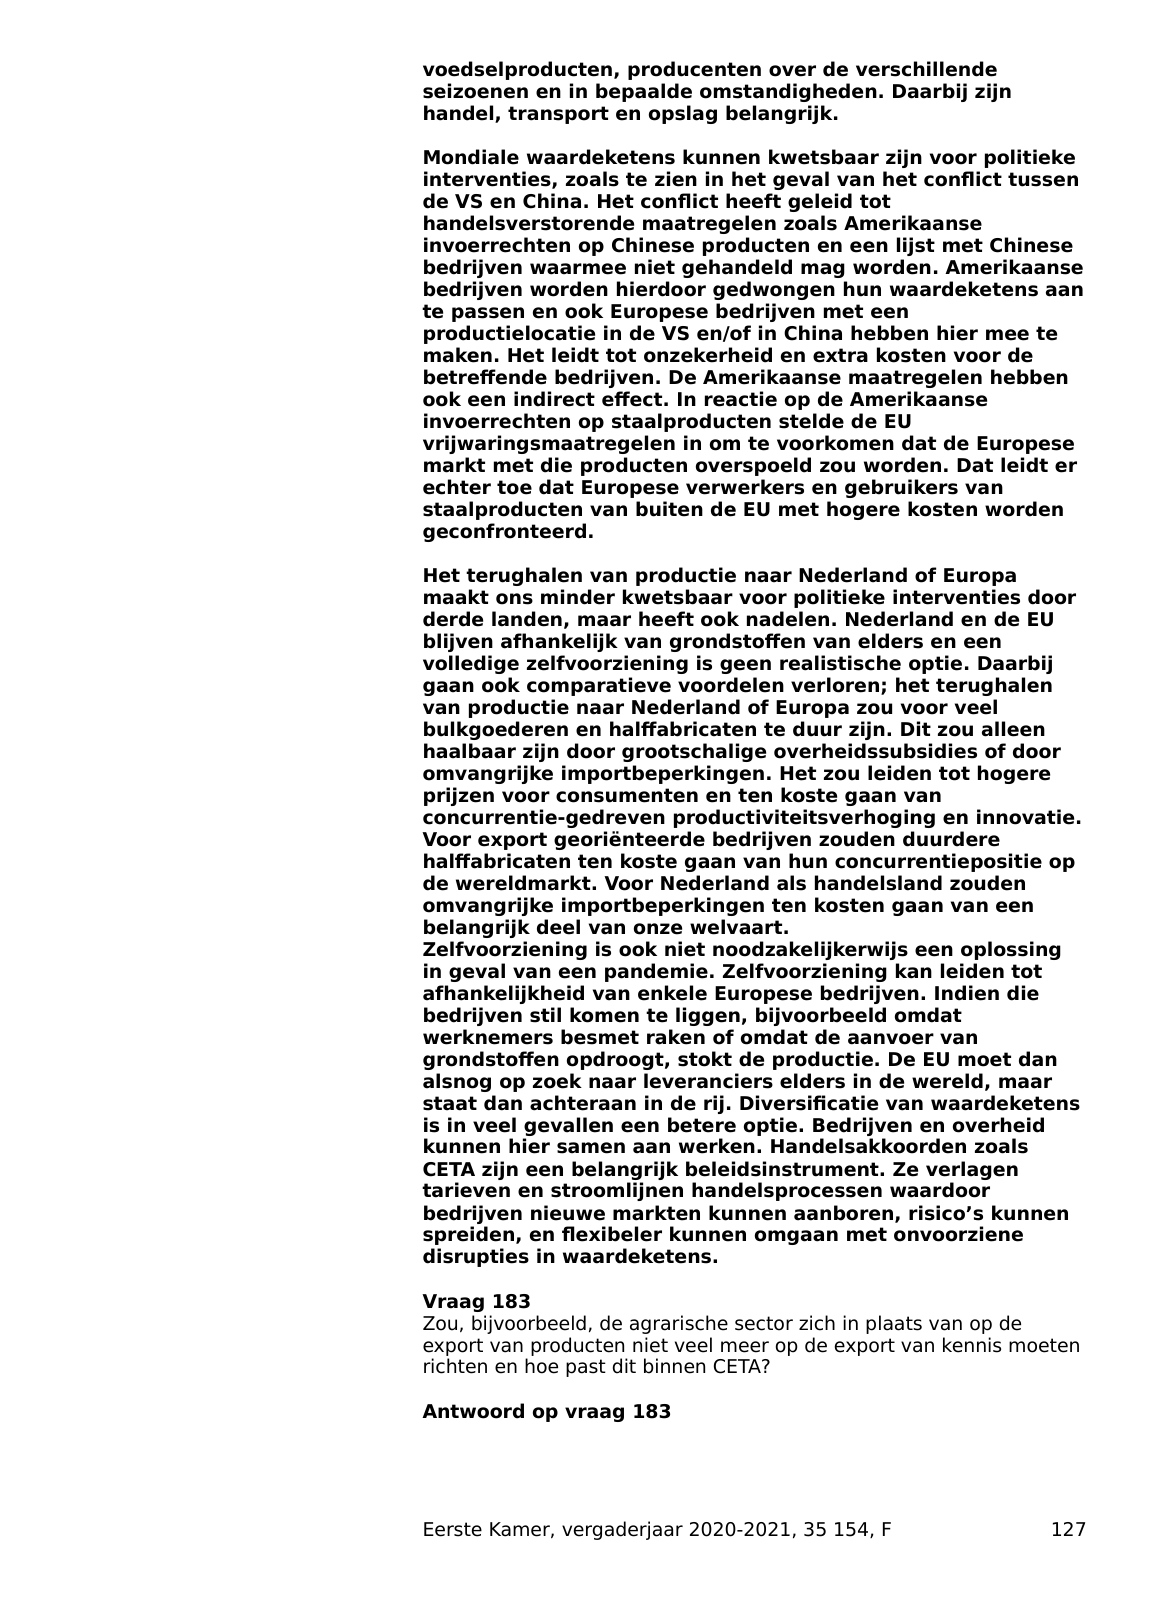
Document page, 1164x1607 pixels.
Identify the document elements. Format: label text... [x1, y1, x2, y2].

text Het terughalen van productie naar Nederland of Europa maakt ons minder kwetsbaar voor politieke interventies door derde landen, maar heeft ook nadelen. Nederland en de EU blijven afhankelijk van grondstoffen van elders en een volledige zelfvoorziening is geen realistische optie. Daarbij gaan ook comparatieve voordelen verloren; het terughalen van productie naar Nederland of Europa zou voor veel bulkgoederen en halffabricaten te duur zijn. Dit zou alleen haalbaar zijn door grootschalige overheidssubsidies of door omvangrijke importbeperkingen. Het zou leiden tot hogere prijzen voor consumenten en ten koste gaan van concurrentie-gedreven productiviteitsverhoging en innovatie. Voor export georiënteerde bedrijven zouden duurdere halffabricaten ten koste gaan van hun concurrentiepositie op de wereldmarkt. Voor Nederland als handelsland zouden omvangrijke importbeperkingen ten kosten gaan van een belangrijk deel van onze welvaart. [422, 565, 1087, 939]
text Mondiale waardeketens kunnen kwetsbaar zijn voor politieke interventies, zoals te zien in het geval van het conflict tussen de VS en China. Het conflict heeft geleid tot handelsverstorende maatregelen zoals Amerikaanse invoerrechten op Chinese producten en een lijst met Chinese bedrijven waarmee niet gehandeld mag worden. Amerikaanse bedrijven worden hierdoor gedwongen hun waardeketens aan te passen en ook Europese bedrijven met een productielocatie in de VS en/of in China hebben hier mee te maken. Het leidt tot onzekerheid en extra kosten voor de betreffende bedrijven. De Amerikaanse maatregelen hebben ook een indirect effect. In reactie op de Amerikaanse invoerrechten op staalproducten stelde de EU vrijwaringsmaatregelen in om te voorkomen dat de Europese markt met die producten overspoeld zou worden. Dat leidt er echter toe dat Europese verwerkers en gebruikers van staalproducten van buiten de EU met hogere kosten worden geconfronteerd. [422, 147, 1087, 543]
text voedselproducten, producenten over de verschillende seizoenen en in bepaalde omstandigheden. Daarbij zijn handel, transport en opslag belangrijk. [422, 59, 1087, 125]
text Antwoord op vraag 183 [422, 1401, 1087, 1423]
text Vraag 183 [422, 1291, 1087, 1312]
text Zelfvoorziening is ook niet noodzakelijkerwijs een oplossing in geval van een pandemie. Zelfvoorziening kan leiden tot afhankelijkheid van enkele Europese bedrijven. Indien die bedrijven stil komen te liggen, bijvoorbeeld omdat werknemers besmet raken of omdat de aanvoer van grondstoffen opdroogt, stokt de productie. De EU moet dan alsnog op zoek naar leveranciers elders in de wereld, maar staat dan achteraan in de rij. Diversificatie van waardeketens is in veel gevallen een betere optie. Bedrijven en overheid kunnen hier samen aan werken. Handelsakkoorden zoals CETA zijn een belangrijk beleidsinstrument. Ze verlagen tarieven en stroomlijnen handelsprocessen waardoor bedrijven nieuwe markten kunnen aanboren, risico’s kunnen spreiden, en flexibeler kunnen omgaan met onvoorziene disrupties in waardeketens. [422, 939, 1087, 1268]
text Zou, bijvoorbeeld, de agrarische sector zich in plaats van op de export van producten niet veel meer op de export van kennis moeten richten en hoe past dit binnen CETA? [422, 1312, 1087, 1378]
